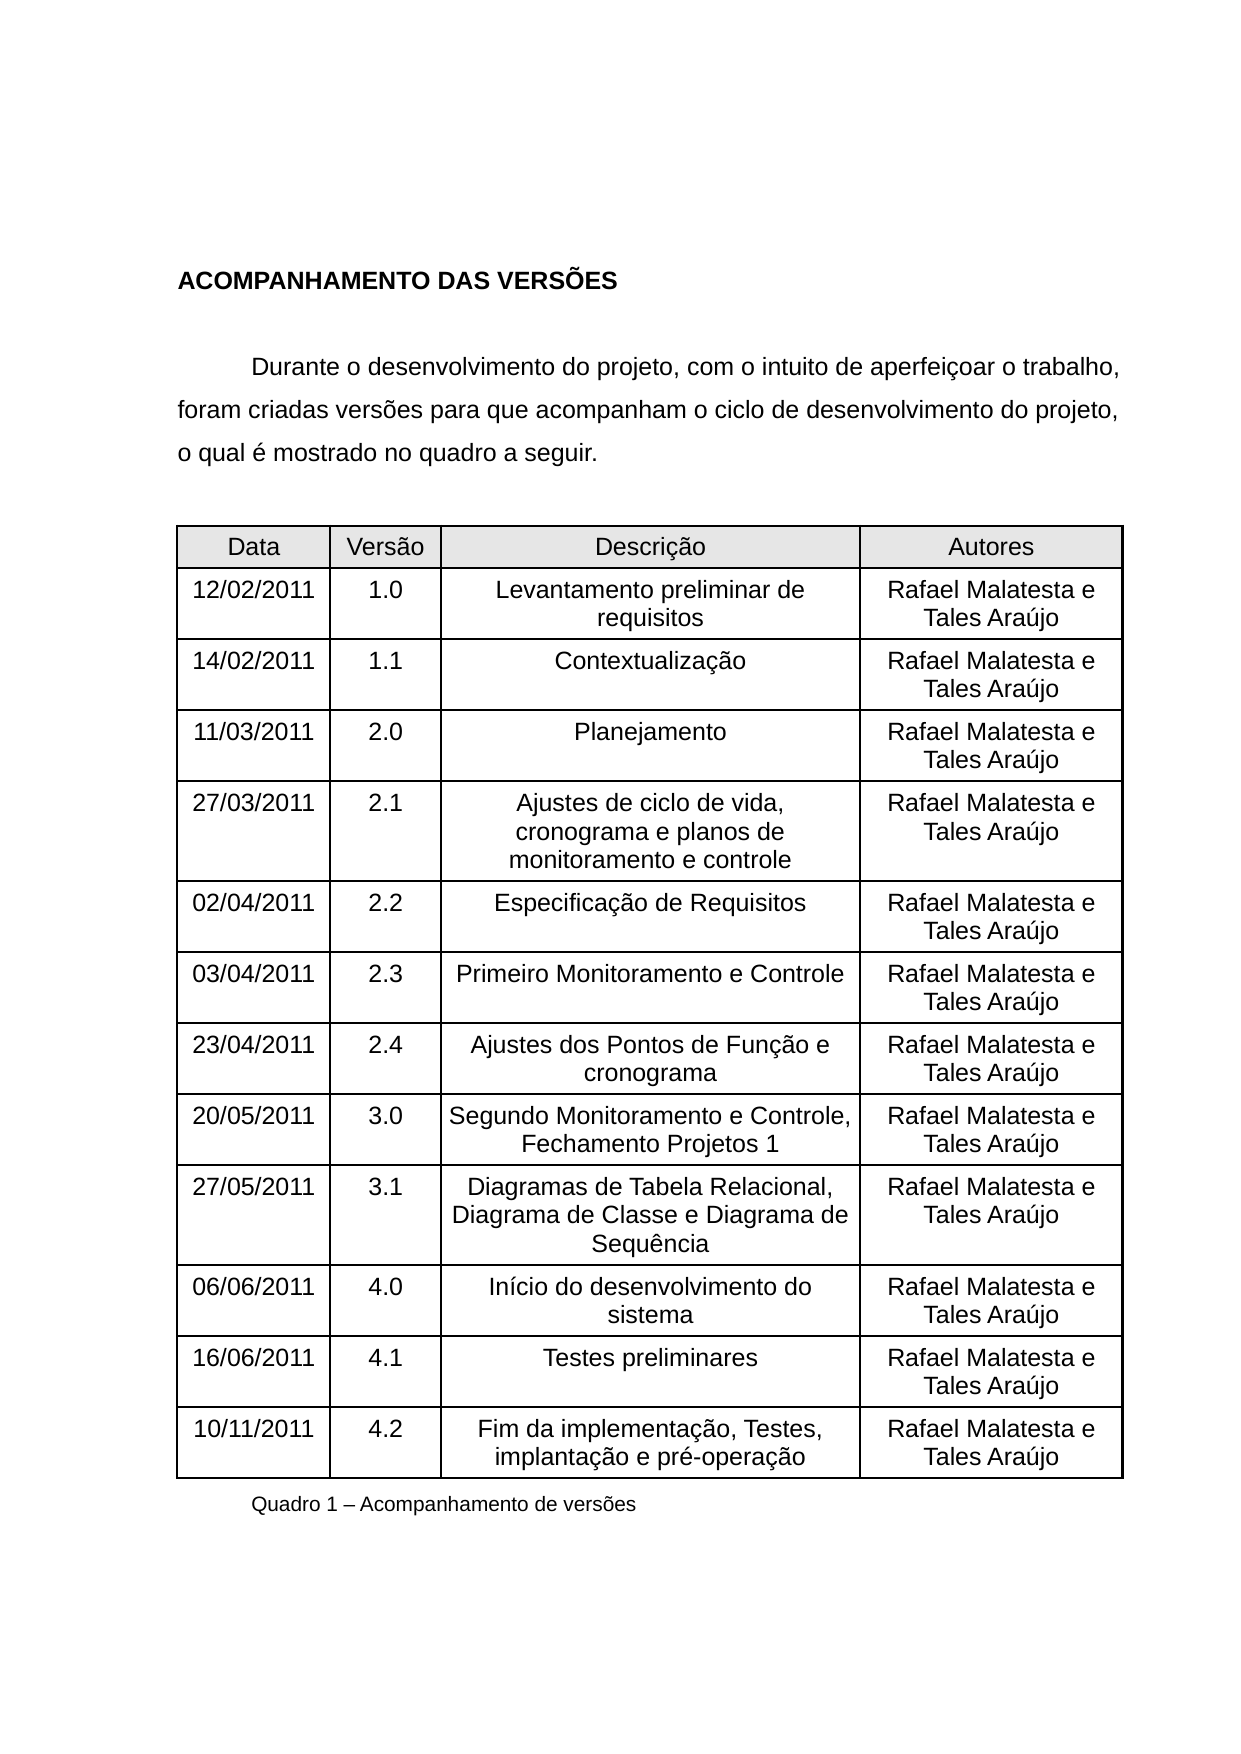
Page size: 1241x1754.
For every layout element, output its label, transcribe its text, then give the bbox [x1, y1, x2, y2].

table_cell Rafael Malatesta e Tales Araújo [861, 953, 1121, 1022]
table_cell 03/04/2011 [178, 953, 329, 1022]
table_cell Rafael Malatesta e Tales Araújo [861, 711, 1121, 780]
table_header Descrição [442, 527, 859, 567]
table_cell 20/05/2011 [178, 1095, 329, 1164]
table_cell Rafael Malatesta e Tales Araújo [861, 1166, 1121, 1264]
table_cell Rafael Malatesta e Tales Araújo [861, 782, 1121, 880]
table_cell 02/04/2011 [178, 882, 329, 951]
table_cell Primeiro Monitoramento e Controle [442, 953, 859, 1022]
table_cell Rafael Malatesta e Tales Araújo [861, 882, 1121, 951]
table_cell 12/02/2011 [178, 569, 329, 638]
table_cell 2.1 [331, 782, 440, 880]
table_cell Rafael Malatesta e Tales Araújo [861, 640, 1121, 709]
table_cell 27/05/2011 [178, 1166, 329, 1264]
table_cell 27/03/2011 [178, 782, 329, 880]
table_cell Planejamento [442, 711, 859, 780]
table_cell 1.0 [331, 569, 440, 638]
table_cell 16/06/2011 [178, 1337, 329, 1406]
table_cell Contextualização [442, 640, 859, 709]
table_cell Rafael Malatesta e Tales Araújo [861, 1266, 1121, 1335]
table_cell 2.2 [331, 882, 440, 951]
text ACOMPANHAMENTO DAS VERSÕES [177, 266, 1122, 294]
table_cell Ajustes dos Pontos de Função e cronograma [442, 1024, 859, 1093]
table_cell 10/11/2011 [178, 1408, 329, 1477]
table_header Data [178, 527, 329, 567]
table_cell 2.0 [331, 711, 440, 780]
table_cell 14/02/2011 [178, 640, 329, 709]
table_cell Início do desenvolvimento do sistema [442, 1266, 859, 1335]
table_cell Ajustes de ciclo de vida, cronograma e planos de monitoramento e controle [442, 782, 859, 880]
text Durante o desenvolvimento do projeto, com o intuito de aperfeiçoar o trabalho, foram criadas versões para que acompanham o ciclo de desenvolvimento do projeto, o qual é mostrado no quadro a seguir. [177, 352, 1122, 467]
table_cell Rafael Malatesta e Tales Araújo [861, 569, 1121, 638]
table_header Versão [331, 527, 440, 567]
table_cell Rafael Malatesta e Tales Araújo [861, 1408, 1121, 1477]
table_cell 23/04/2011 [178, 1024, 329, 1093]
table_cell 3.1 [331, 1166, 440, 1264]
table_cell 3.0 [331, 1095, 440, 1164]
table_cell 1.1 [331, 640, 440, 709]
table_cell 2.4 [331, 1024, 440, 1093]
table_cell Levantamento preliminar de requisitos [442, 569, 859, 638]
table_cell 4.1 [331, 1337, 440, 1406]
table_cell Fim da implementação, Testes, implantação e pré-operação [442, 1408, 859, 1477]
table_header Autores [861, 527, 1121, 567]
table_cell 06/06/2011 [178, 1266, 329, 1335]
table_cell Rafael Malatesta e Tales Araújo [861, 1024, 1121, 1093]
table_cell 2.3 [331, 953, 440, 1022]
table_cell Segundo Monitoramento e Controle, Fechamento Projetos 1 [442, 1095, 859, 1164]
table_cell Rafael Malatesta e Tales Araújo [861, 1337, 1121, 1406]
table_cell Especificação de Requisitos [442, 882, 859, 951]
text Quadro 1 – Acompanhamento de versões [177, 1491, 1122, 1515]
table_cell Diagramas de Tabela Relacional, Diagrama de Classe e Diagrama de Sequência [442, 1166, 859, 1264]
table_cell Testes preliminares [442, 1337, 859, 1406]
table_cell 4.0 [331, 1266, 440, 1335]
table_cell Rafael Malatesta e Tales Araújo [861, 1095, 1121, 1164]
table_cell 4.2 [331, 1408, 440, 1477]
table_cell 11/03/2011 [178, 711, 329, 780]
